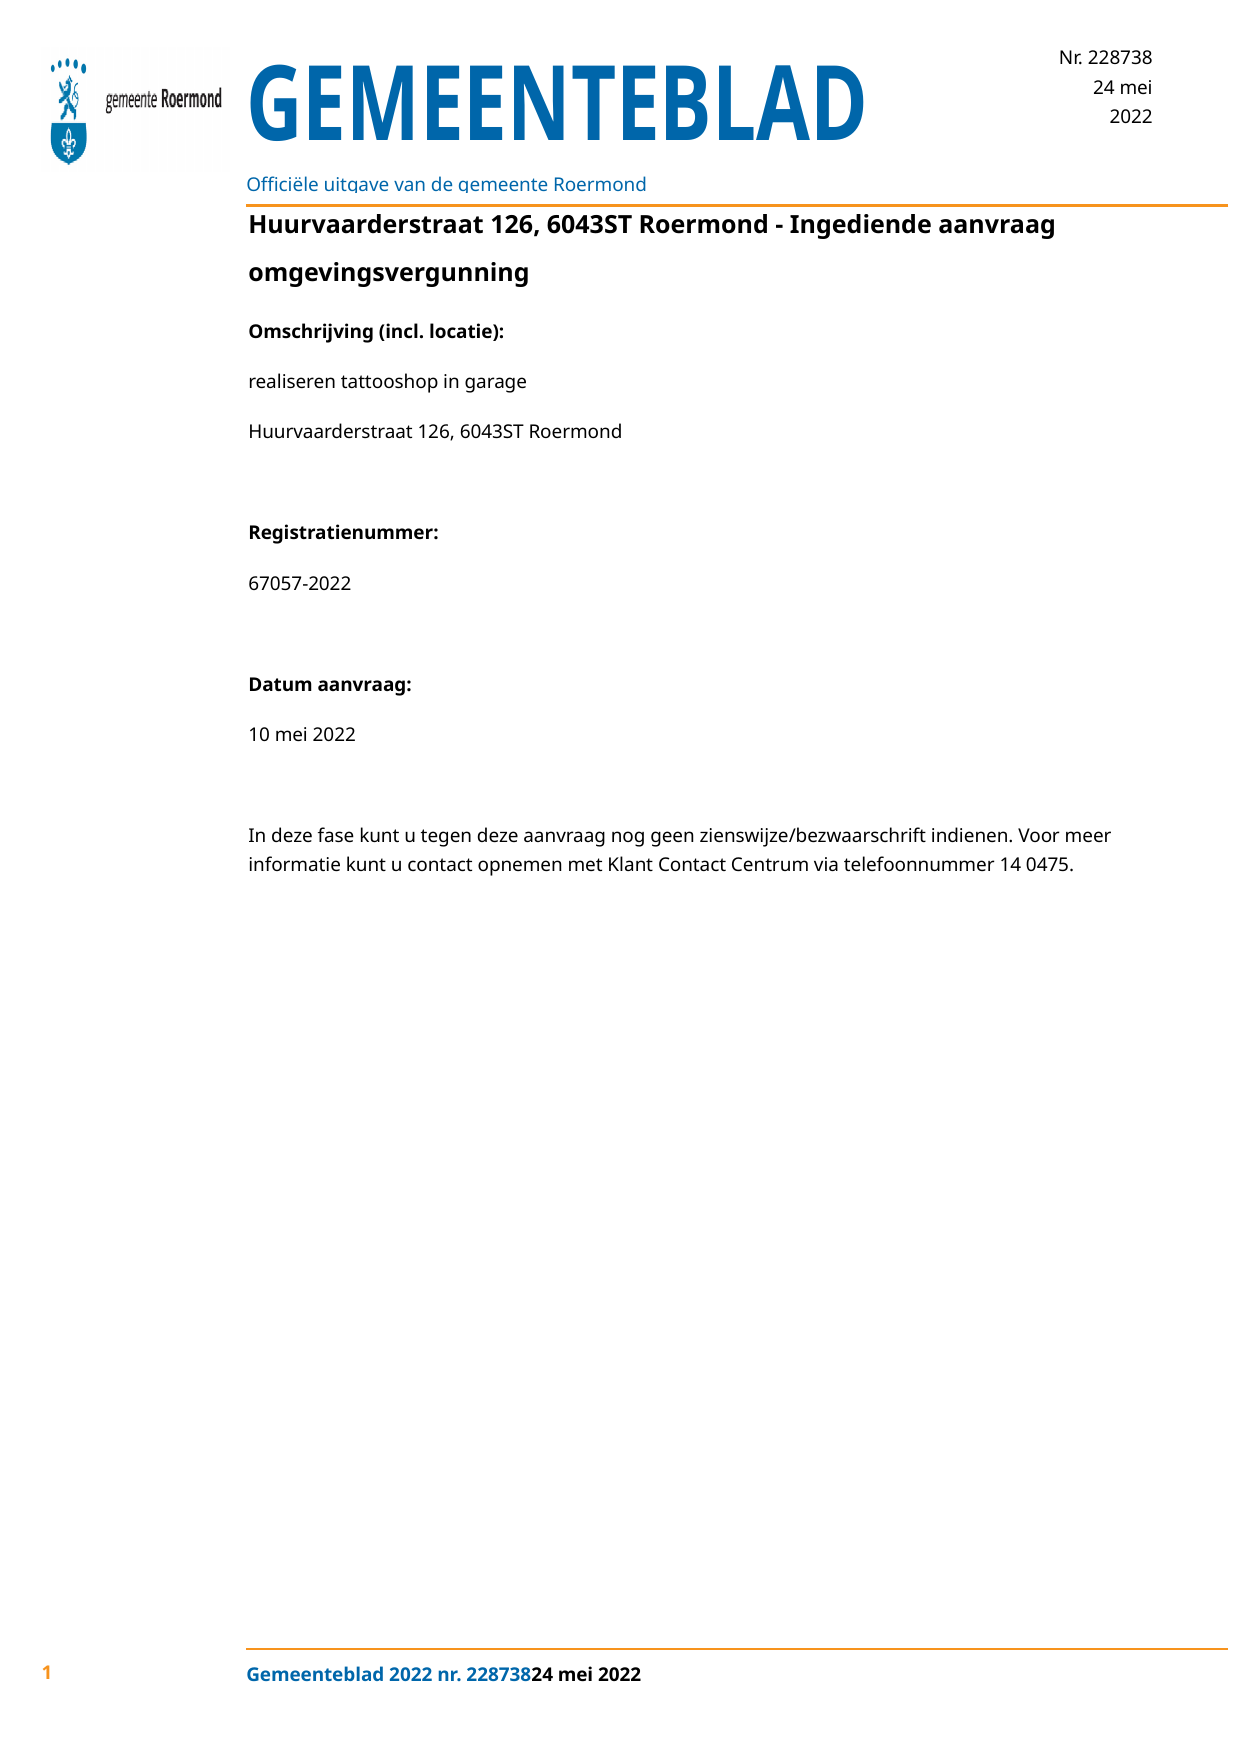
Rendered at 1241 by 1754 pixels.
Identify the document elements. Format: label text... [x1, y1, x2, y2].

text Omschrijving (incl. locatie): [248, 318, 1152, 344]
picture [41, 47, 231, 172]
text Huurvaarderstraat 126, 6043ST Roermond [248, 419, 1152, 444]
text Datum aanvraag: [248, 671, 1152, 697]
text 67057-2022 [248, 570, 1152, 596]
text 10 mei 2022 [248, 721, 1152, 747]
text In deze fase kunt u tegen deze aanvraag nog geen zienswijze/bezwaarschrift indienen. Voor meer informatie kunt u contact opnemen met Klant Contact Centrum via telefoonnummer 14 0475. [248, 822, 1152, 877]
text Huurvaarderstraat 126, 6043ST Roermond - Ingediende aanvraag omgevingsvergunning [248, 207, 1152, 288]
text Registratienummer: [248, 519, 1152, 545]
text realiseren tattooshop in garage [248, 368, 1152, 394]
